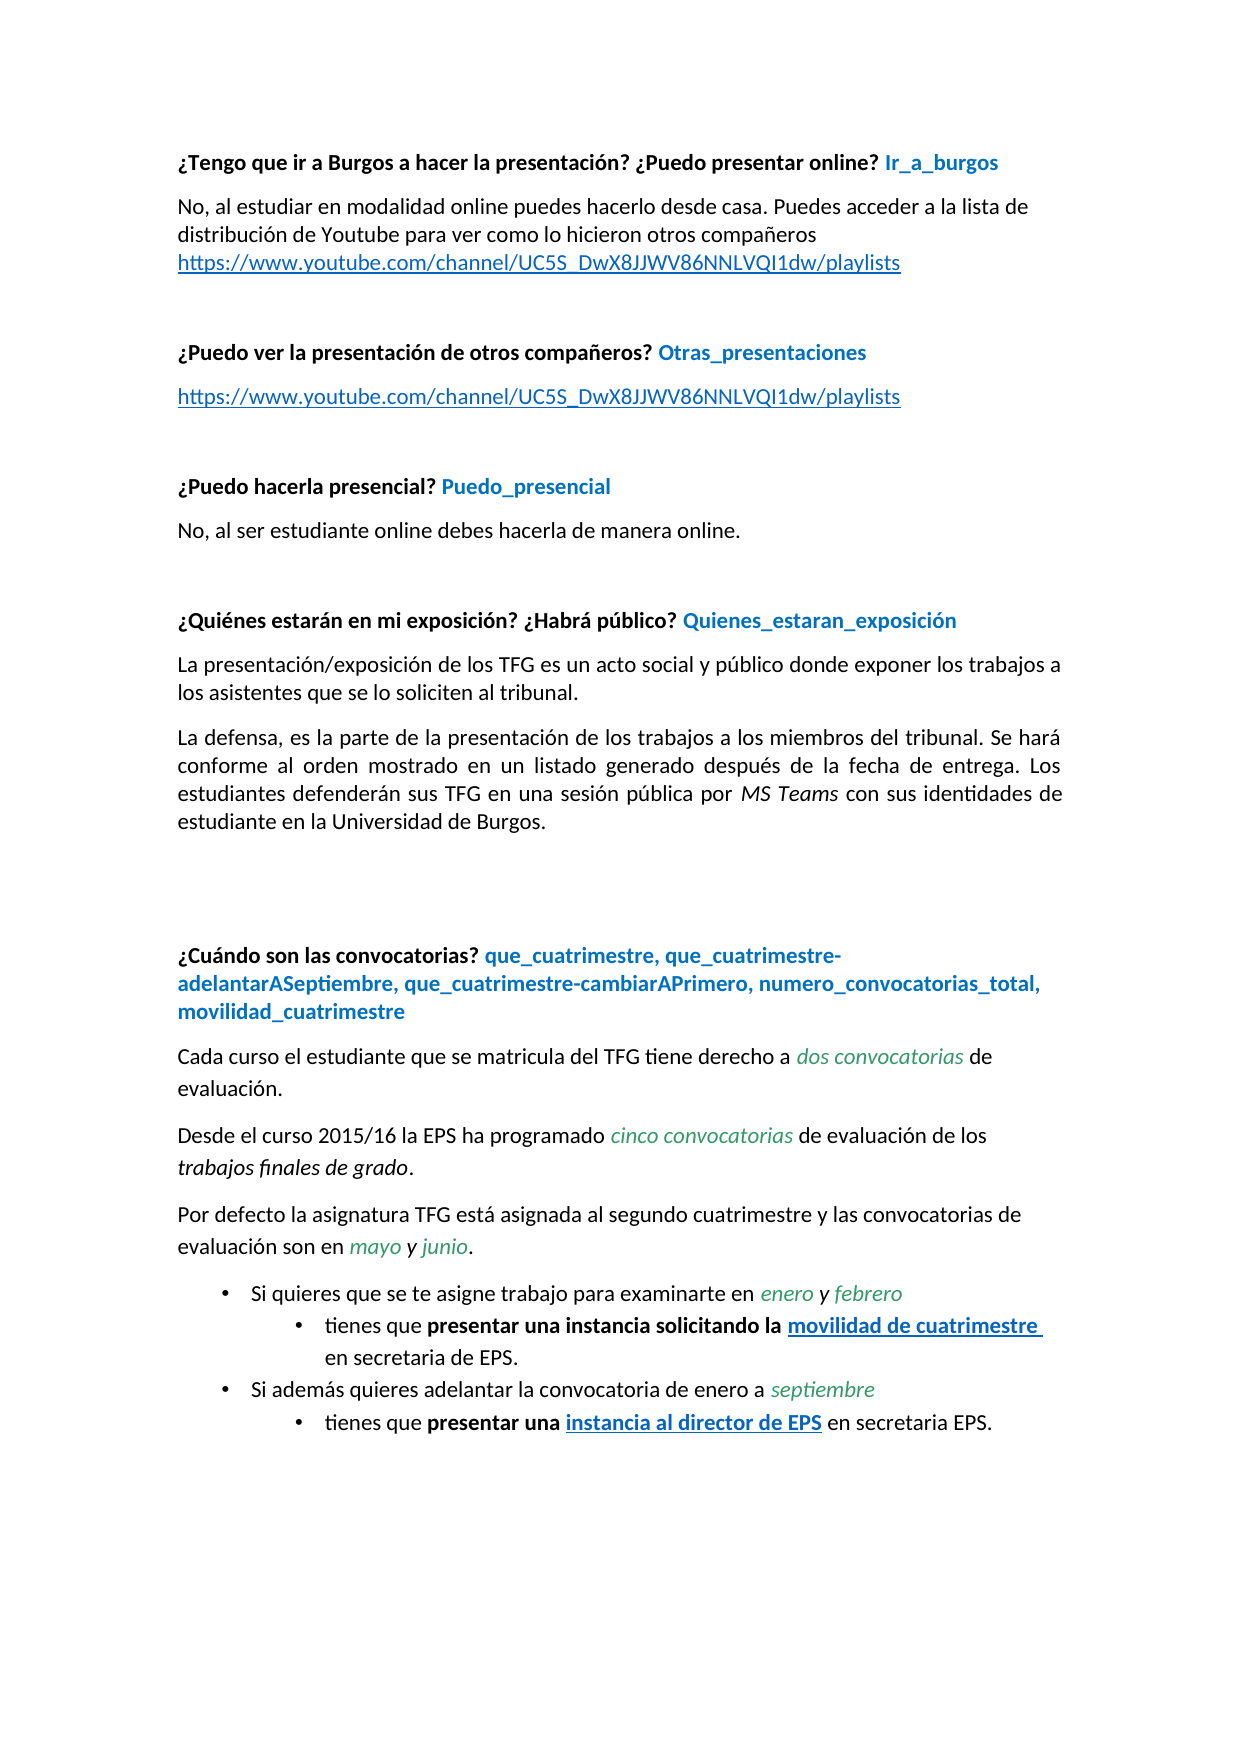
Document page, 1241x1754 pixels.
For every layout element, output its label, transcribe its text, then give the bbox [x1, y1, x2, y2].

list tienes que presentar una instancia al director de EPS en secretaria EPS. [295, 1408, 1063, 1436]
text ¿Puedo ver la presentación de otros compañeros? Otras_presentaciones [177, 338, 1063, 366]
text ¿Quiénes estarán en mi exposición? ¿Habrá público? Quienes_estaran_exposición [177, 606, 1063, 634]
text No, al estudiar en modalidad online puedes hacerlo desde casa. Puedes acceder a la lista de distribución de Youtube para ver como lo hicieron otros compañeros https://www.youtube.com/channel/UC5S_DwX8JJWV86NNLVQI1dw/playlists [177, 192, 1063, 276]
list Si además quieres adelantar la convocatoria de enero a septiembre [221, 1376, 1063, 1403]
text Desde el curso 2015/16 la EPS ha programado cinco convocatorias de evaluación de los trabajos finales de grado. [177, 1121, 1063, 1181]
text Cada curso el estudiante que se matricula del TFG tiene derecho a dos convocatorias de evaluación. [177, 1042, 1063, 1102]
text La presentación/exposición de los TFG es un acto social y público donde exponer los trabajos a los asistentes que se lo soliciten al tribunal. [177, 651, 1063, 707]
text No, al ser estudiante online debes hacerla de manera online. [177, 516, 1063, 544]
list Si quieres que se te asigne trabajo para examinarte en enero y febrero [221, 1279, 1063, 1307]
list tienes que presentar una instancia solicitando la movilidad de cuatrimestre en secretaria de EPS. [295, 1311, 1063, 1371]
text ¿Puedo hacerla presencial? Puedo_presencial [177, 472, 1063, 500]
text ¿Tengo que ir a Burgos a hacer la presentación? ¿Puedo presentar online? Ir_a_burgos [177, 148, 1063, 176]
text https://www.youtube.com/channel/UC5S_DwX8JJWV86NNLVQI1dw/playlists [177, 382, 1063, 410]
text Por defecto la asignatura TFG está asignada al segundo cuatrimestre y las convocatorias de evaluación son en mayo y junio. [177, 1200, 1063, 1260]
text ¿Cuándo son las convocatorias? que_cuatrimestre, que_cuatrimestre-adelantarASeptiembre, que_cuatrimestre-cambiarAPrimero, numero_convocatorias_total, movilidad_cuatrimestre [177, 941, 1063, 1025]
text La defensa, es la parte de la presentación de los trabajos a los miembros del tribunal. Se hará conforme al orden mostrado en un listado generado después de la fecha de entrega. Los estudiantes defenderán sus TFG en una sesión pública por MS Teams con sus identidades de estudiante en la Universidad de Burgos. [177, 723, 1063, 835]
